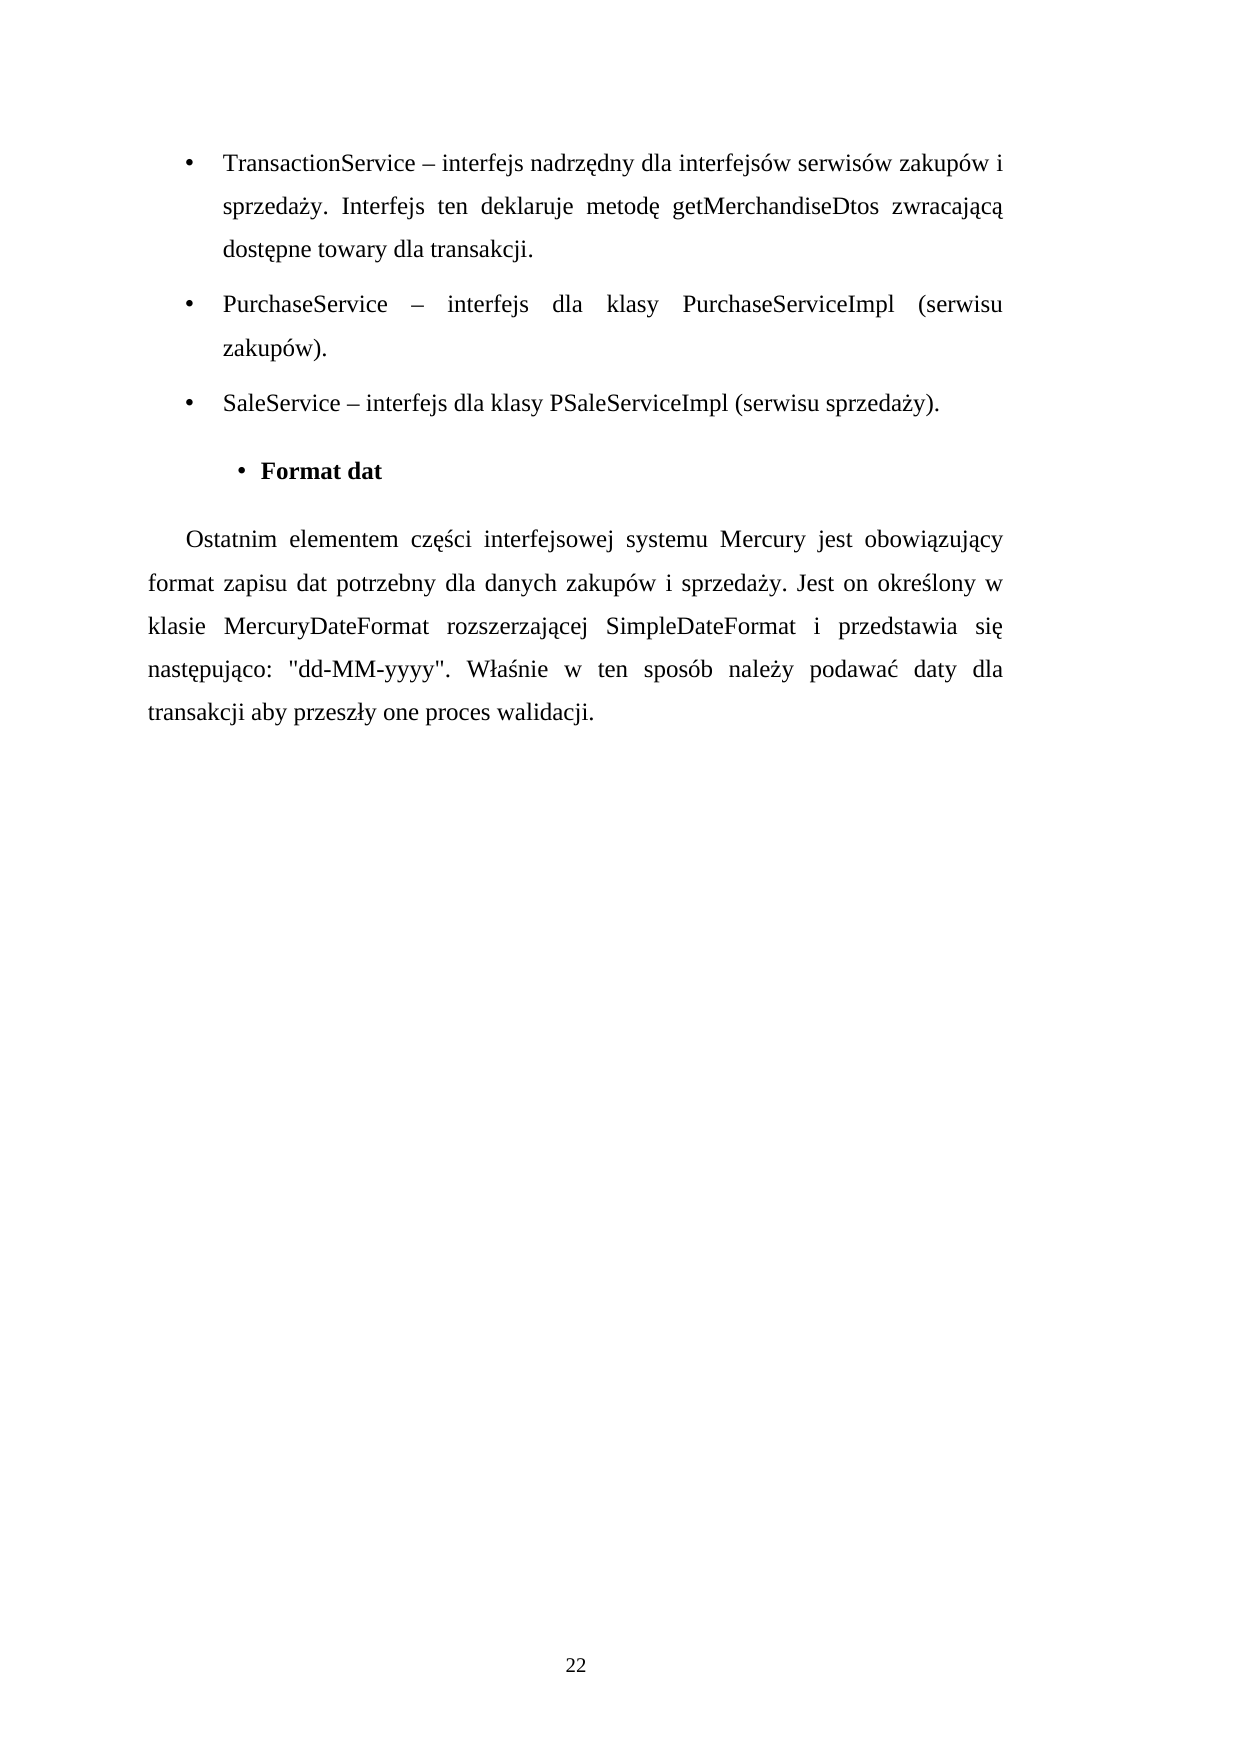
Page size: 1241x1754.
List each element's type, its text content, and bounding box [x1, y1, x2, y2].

list TransactionService – interfejs nadrzędny dla interfejsów serwisów zakupów i sprzedaży. Interfejs ten deklaruje metodę getMerchandiseDtos zwracającą dostępne towary dla transakcji. [185, 148, 1004, 263]
text Ostatnim elementem części interfejsowej systemu Mercury jest obowiązujący format zapisu dat potrzebny dla danych zakupów i sprzedaży. Jest on określony w klasie MercuryDateFormat rozszerzającej SimpleDateFormat i przedstawia się następująco: "dd-MM-yyyy". Właśnie w ten sposób należy podawać daty dla transakcji aby przeszły one proces walidacji. [148, 524, 1004, 726]
list PurchaseService – interfejs dla klasy PurchaseServiceImpl (serwisu zakupów). [185, 289, 1004, 361]
subtitle Format dat [237, 456, 1004, 485]
list SaleService – interfejs dla klasy PSaleServiceImpl (serwisu sprzedaży). [185, 388, 1004, 417]
